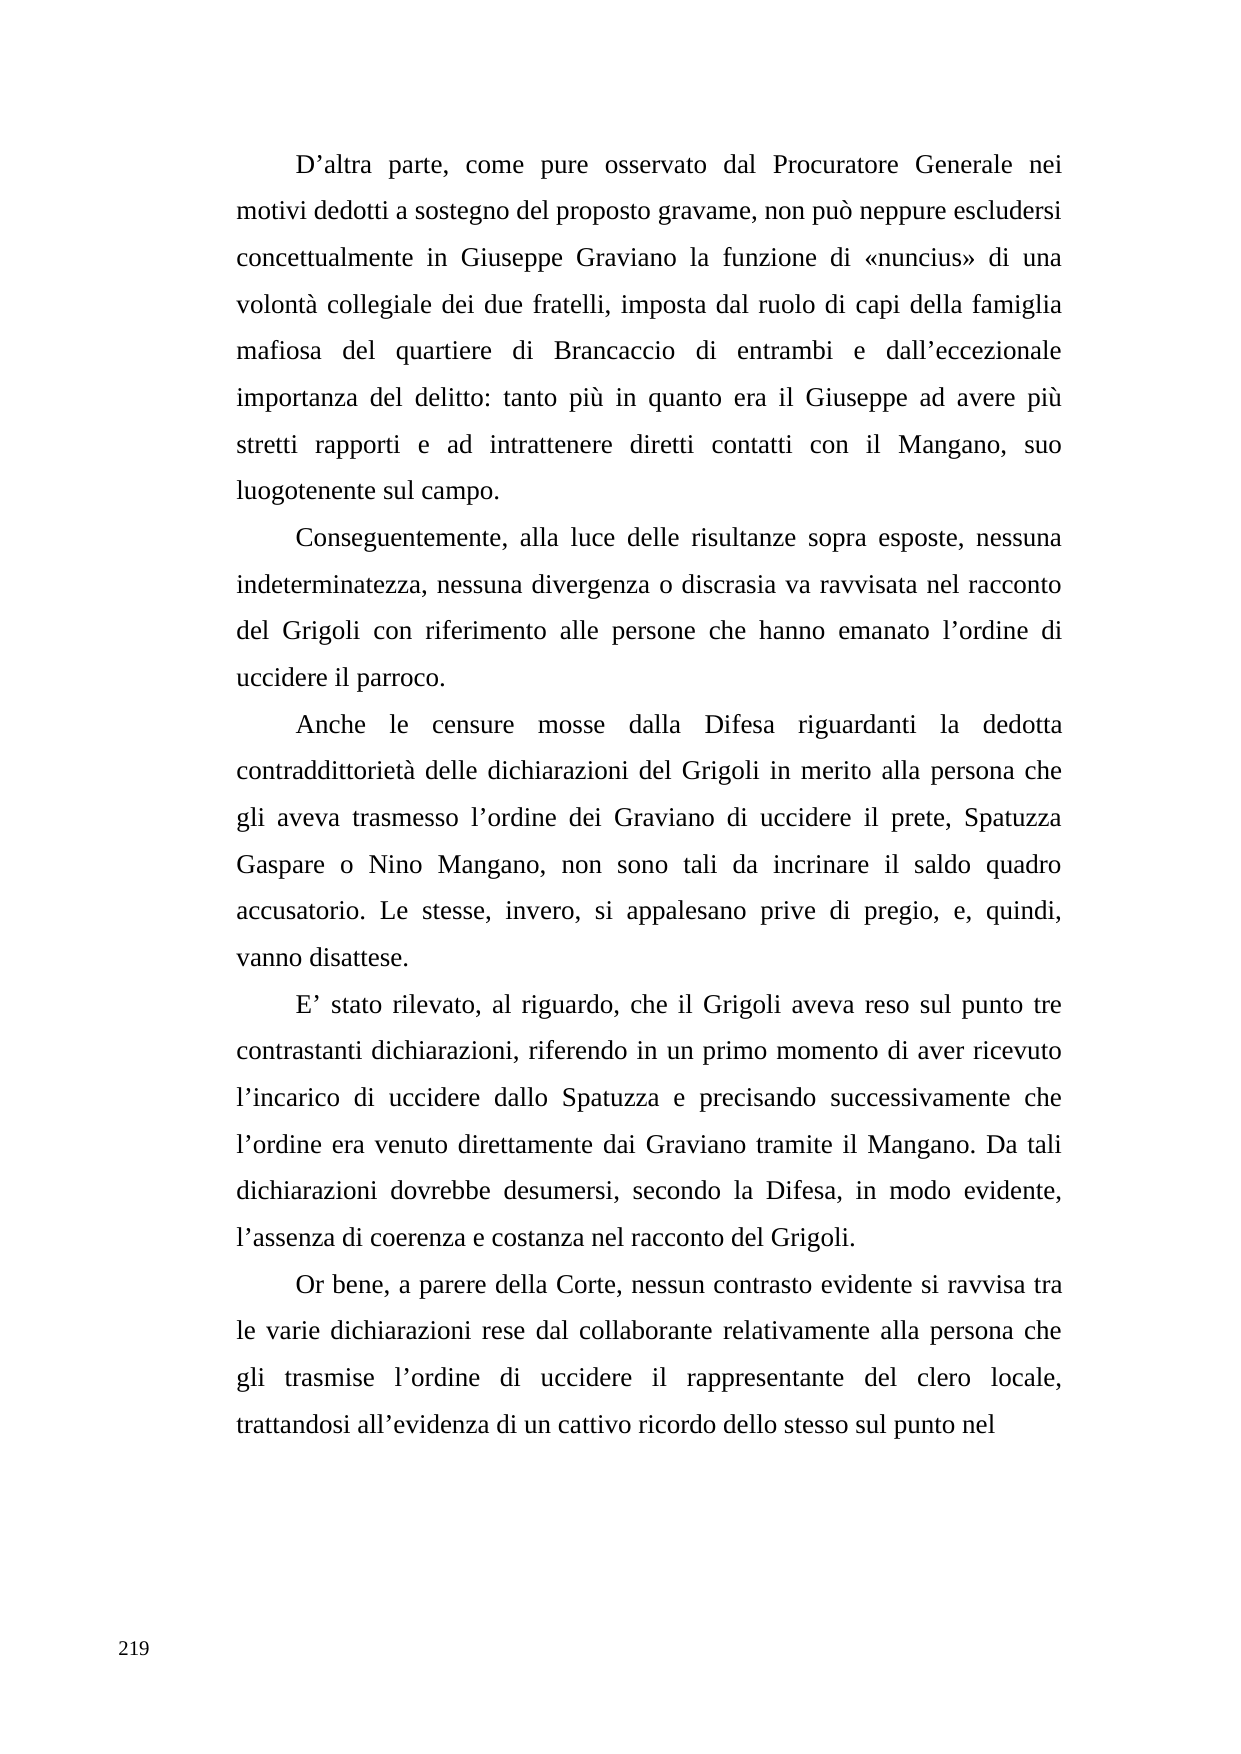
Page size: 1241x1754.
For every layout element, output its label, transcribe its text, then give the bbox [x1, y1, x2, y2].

text D’altra parte, come pure osservato dal Procuratore Generale nei motivi dedotti a sostegno del proposto gravame, non può neppure escludersi concettualmente in Giuseppe Graviano la funzione di «nuncius» di una volontà collegiale dei due fratelli, imposta dal ruolo di capi della famiglia mafiosa del quartiere di Brancaccio di entrambi e dall’eccezionale importanza del delitto: tanto più in quanto era il Giuseppe ad avere più stretti rapporti e ad intrattenere diretti contatti con il Mangano, suo luogotenente sul campo. [236, 148, 1063, 506]
text E’ stato rilevato, al riguardo, che il Grigoli aveva reso sul punto tre contrastanti dichiarazioni, riferendo in un primo momento di aver ricevuto l’incarico di uccidere dallo Spatuzza e precisando successivamente che l’ordine era venuto direttamente dai Graviano tramite il Mangano. Da tali dichiarazioni dovrebbe desumersi, secondo la Difesa, in modo evidente, l’assenza di coerenza e costanza nel racconto del Grigoli. [236, 988, 1063, 1252]
text Anche le censure mosse dalla Difesa riguardanti la dedotta contraddittorietà delle dichiarazioni del Grigoli in merito alla persona che gli aveva trasmesso l’ordine dei Graviano di uccidere il prete, Spatuzza Gaspare o Nino Mangano, non sono tali da incrinare il saldo quadro accusatorio. Le stesse, invero, si appalesano prive di pregio, e, quindi, vanno disattese. [236, 708, 1063, 972]
text Or bene, a parere della Corte, nessun contrasto evidente si ravvisa tra le varie dichiarazioni rese dal collaborante relativamente alla persona che gli trasmise l’ordine di uccidere il rappresentante del clero locale, trattandosi all’evidenza di un cattivo ricordo dello stesso sul punto nel [236, 1268, 1063, 1439]
text Conseguentemente, alla luce delle risultanze sopra esposte, nessuna indeterminatezza, nessuna divergenza o discrasia va ravvisata nel racconto del Grigoli con riferimento alle persone che hanno emanato l’ordine di uccidere il parroco. [236, 521, 1063, 692]
